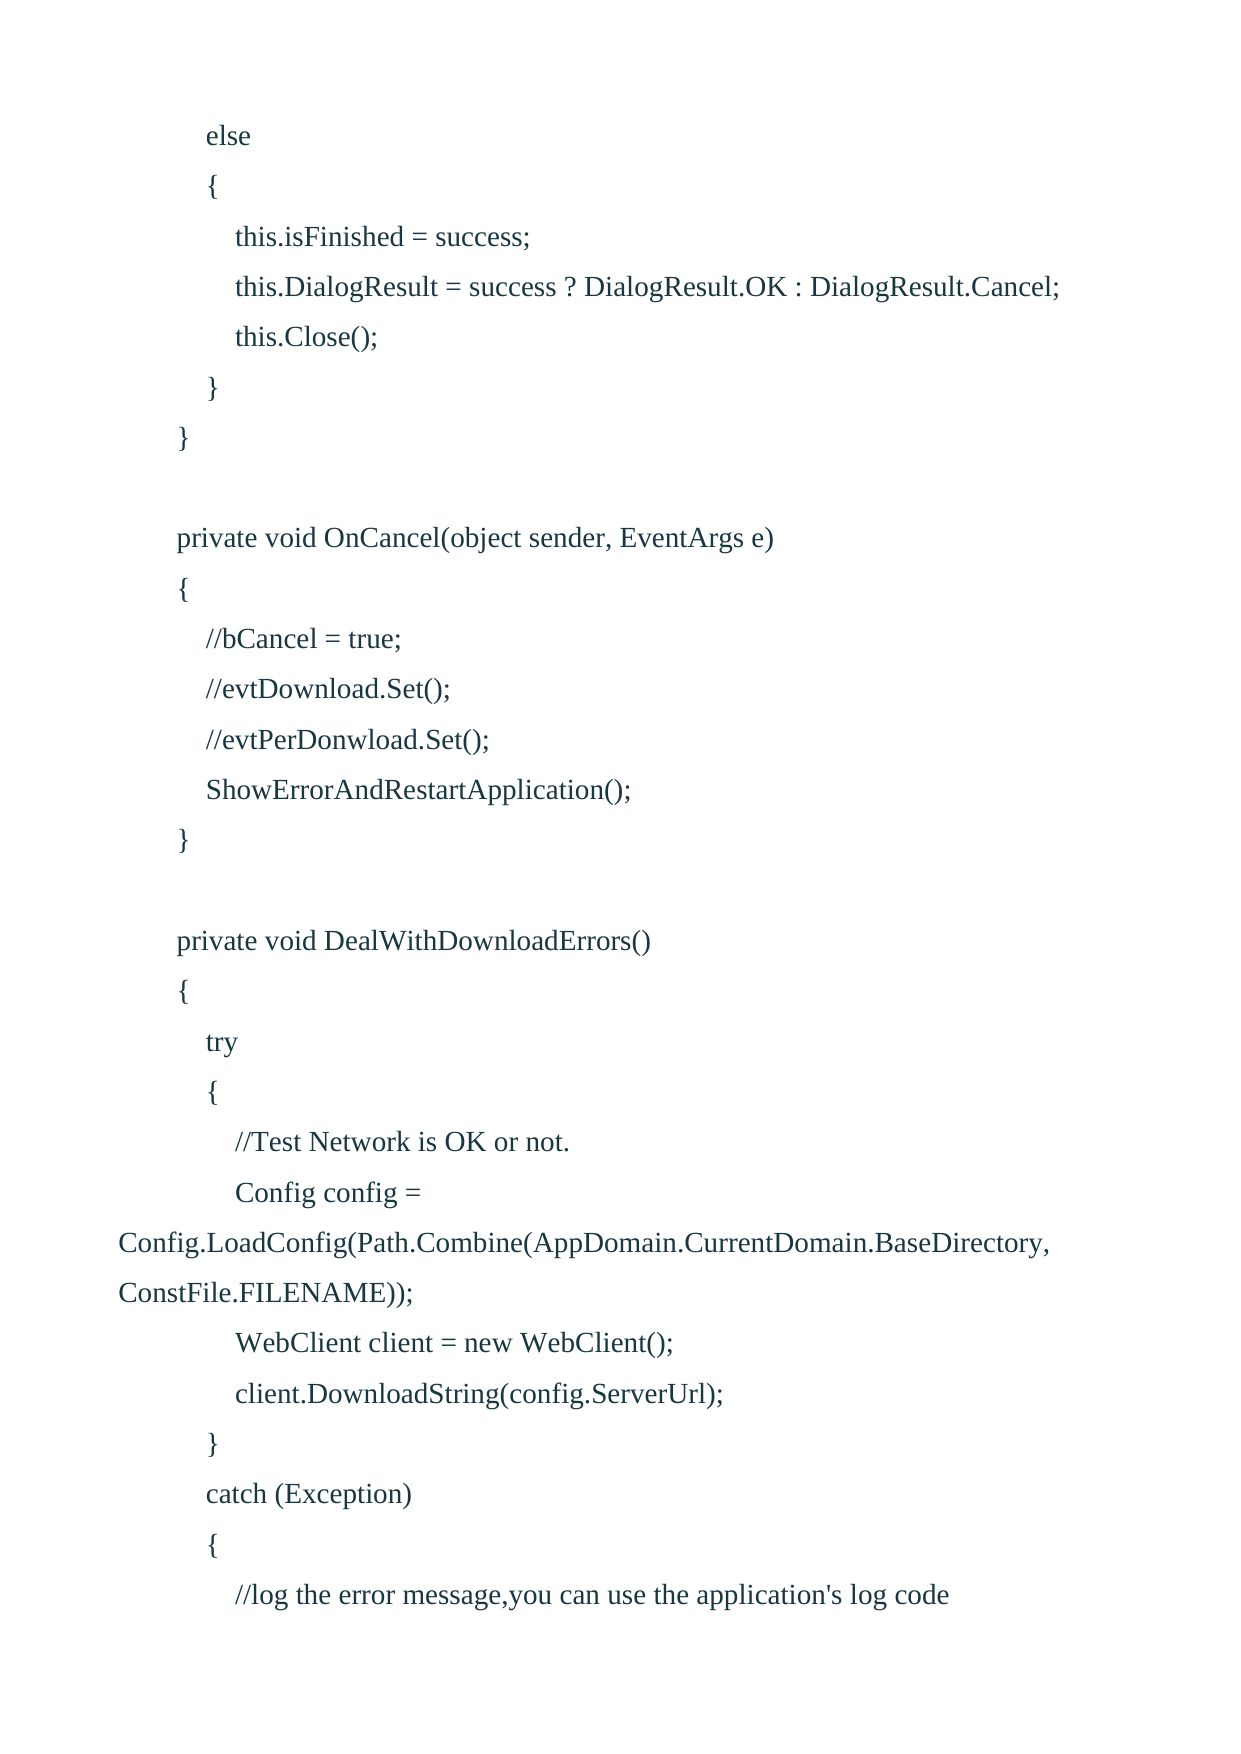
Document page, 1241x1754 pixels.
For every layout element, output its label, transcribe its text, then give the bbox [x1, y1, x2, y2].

text else { this.isFinished = success; this.DialogResult = success ? DialogResult.OK : DialogResult.Cancel; this.Close(); } } private void OnCancel(object sender, EventArgs e) { //bCancel = true; //evtDownload.Set(); //evtPerDonwload.Set(); ShowErrorAndRestartApplication(); } private void DealWithDownloadErrors() { try { //Test Network is OK or not. Config config = Config.LoadConfig(Path.Combine(AppDomain.CurrentDomain.BaseDirectory, ConstFile.FILENAME)); WebClient client = new WebClient(); client.DownloadString(config.ServerUrl); } catch (Exception) { //log the error message,you can use the application's log code [118, 118, 1122, 1611]
